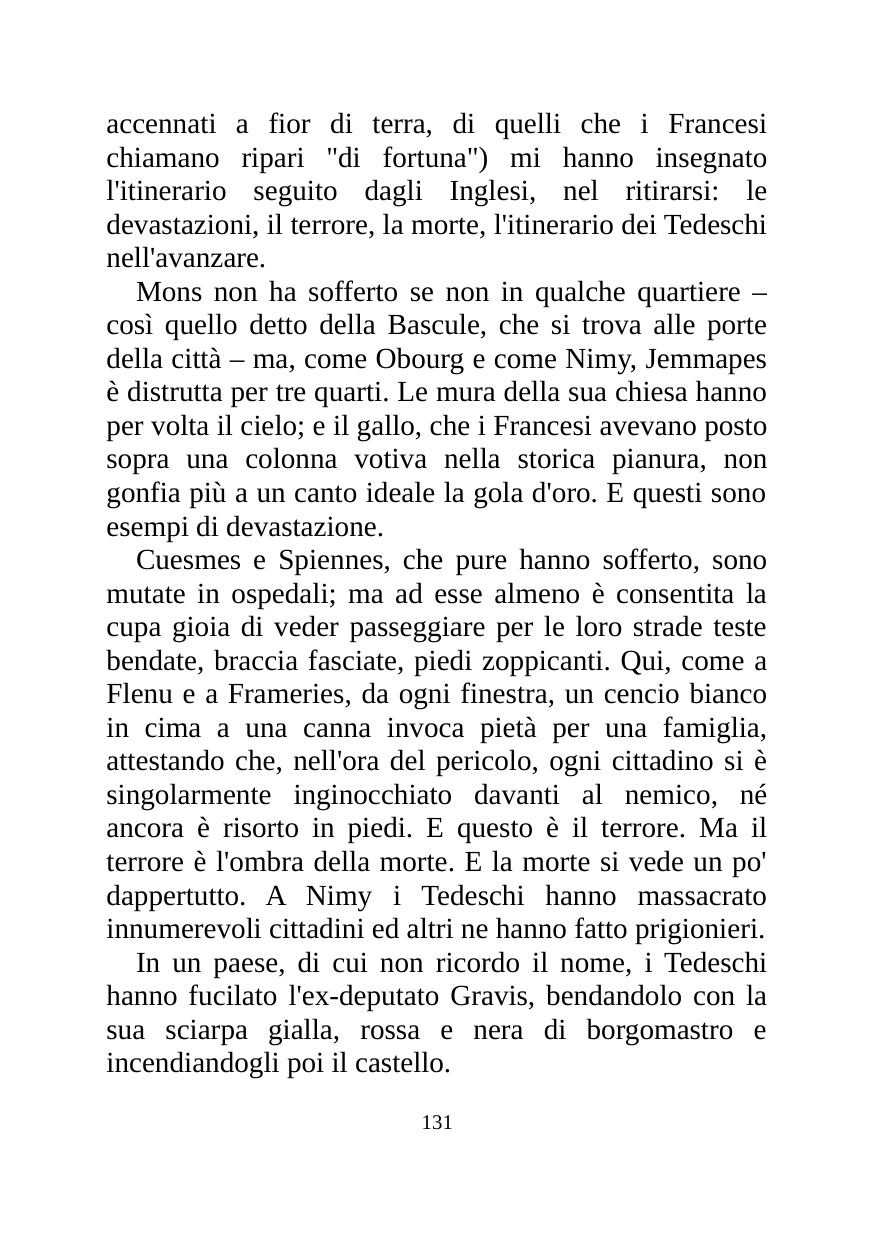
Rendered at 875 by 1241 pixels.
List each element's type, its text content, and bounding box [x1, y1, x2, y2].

text accennati a fior di terra, di quelli che i Francesi chiamano ripari "di fortuna") mi hanno insegnato l'itinerario seguito dagli Inglesi, nel ritirarsi: le devastazioni, il terrore, la morte, l'itinerario dei Tedeschi nell'avanzare. [106, 106, 768, 274]
text In un paese, di cui non ricordo il nome, i Tedeschi hanno fucilato l'ex-deputato Gravis, bendandolo con la sua sciarpa gialla, rossa e nera di borgomastro e incendiandogli poi il castello. [106, 945, 768, 1079]
text Cuesmes e Spiennes, che pure hanno sofferto, sono mutate in ospedali; ma ad esse almeno è consentita la cupa gioia di veder passeggiare per le loro strade teste bendate, braccia fasciate, piedi zoppicanti. Qui, come a Flenu e a Frameries, da ogni finestra, un cencio bianco in cima a una canna invoca pietà per una famiglia, attestando che, nell'ora del pericolo, ogni cittadino si è singolarmente inginocchiato davanti al nemico, né ancora è risorto in piedi. E questo è il terrore. Ma il terrore è l'ombra della morte. E la morte si vede un po' dappertutto. A Nimy i Tedeschi hanno massacrato innumerevoli cittadini ed altri ne hanno fatto prigionieri. [106, 542, 768, 945]
text Mons non ha sofferto se non in qualche quartiere – così quello detto della Bascule, che si trova alle porte della città – ma, come Obourg e come Nimy, Jemmapes è distrutta per tre quarti. Le mura della sua chiesa hanno per volta il cielo; e il gallo, che i Francesi avevano posto sopra una colonna votiva nella storica pianura, non gonfia più a un canto ideale la gola d'oro. E questi sono esempi di devastazione. [106, 274, 768, 542]
